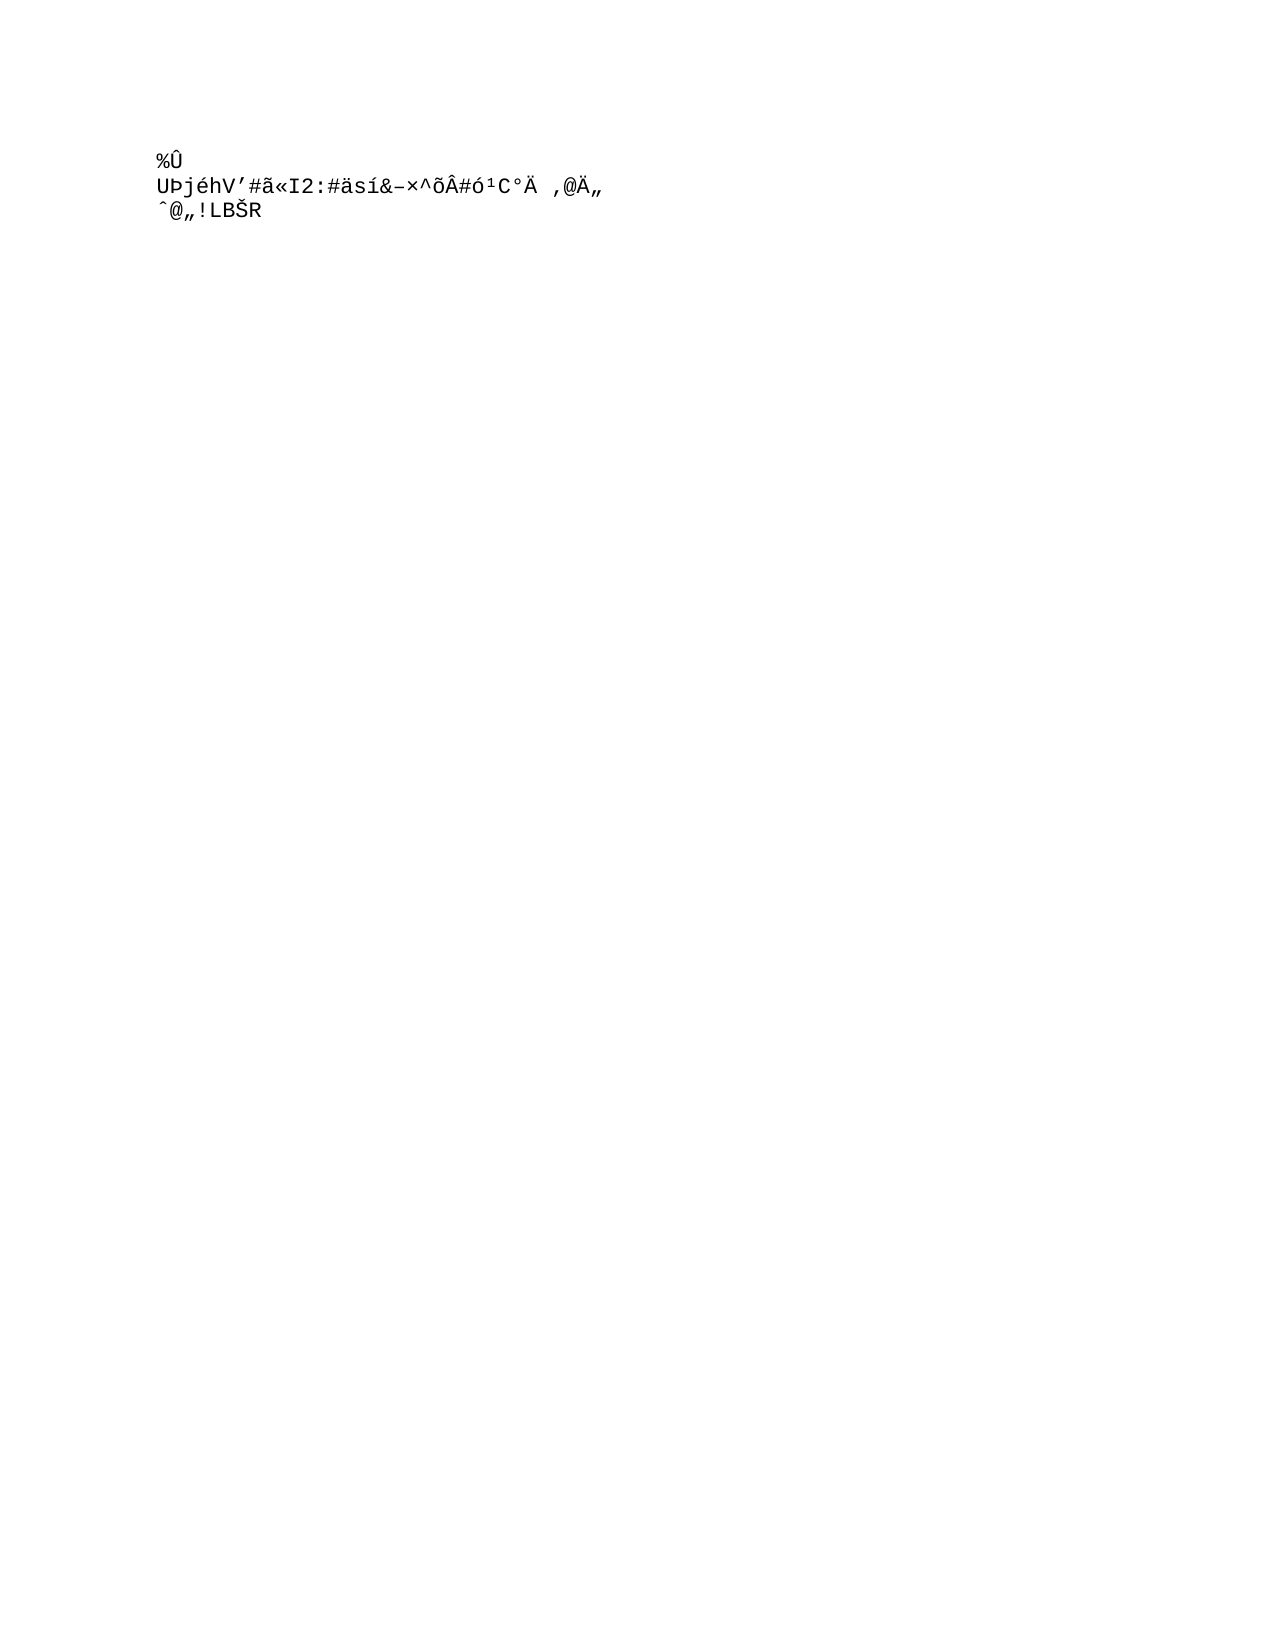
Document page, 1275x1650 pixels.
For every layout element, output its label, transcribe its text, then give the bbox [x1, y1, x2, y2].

text %Û UÞjéhV’#ã«I2:#äsí&–×^õÂ#ó¹C°Ä ‚@Ä„ ˆ@„!LBŠR [156, 150, 1118, 224]
